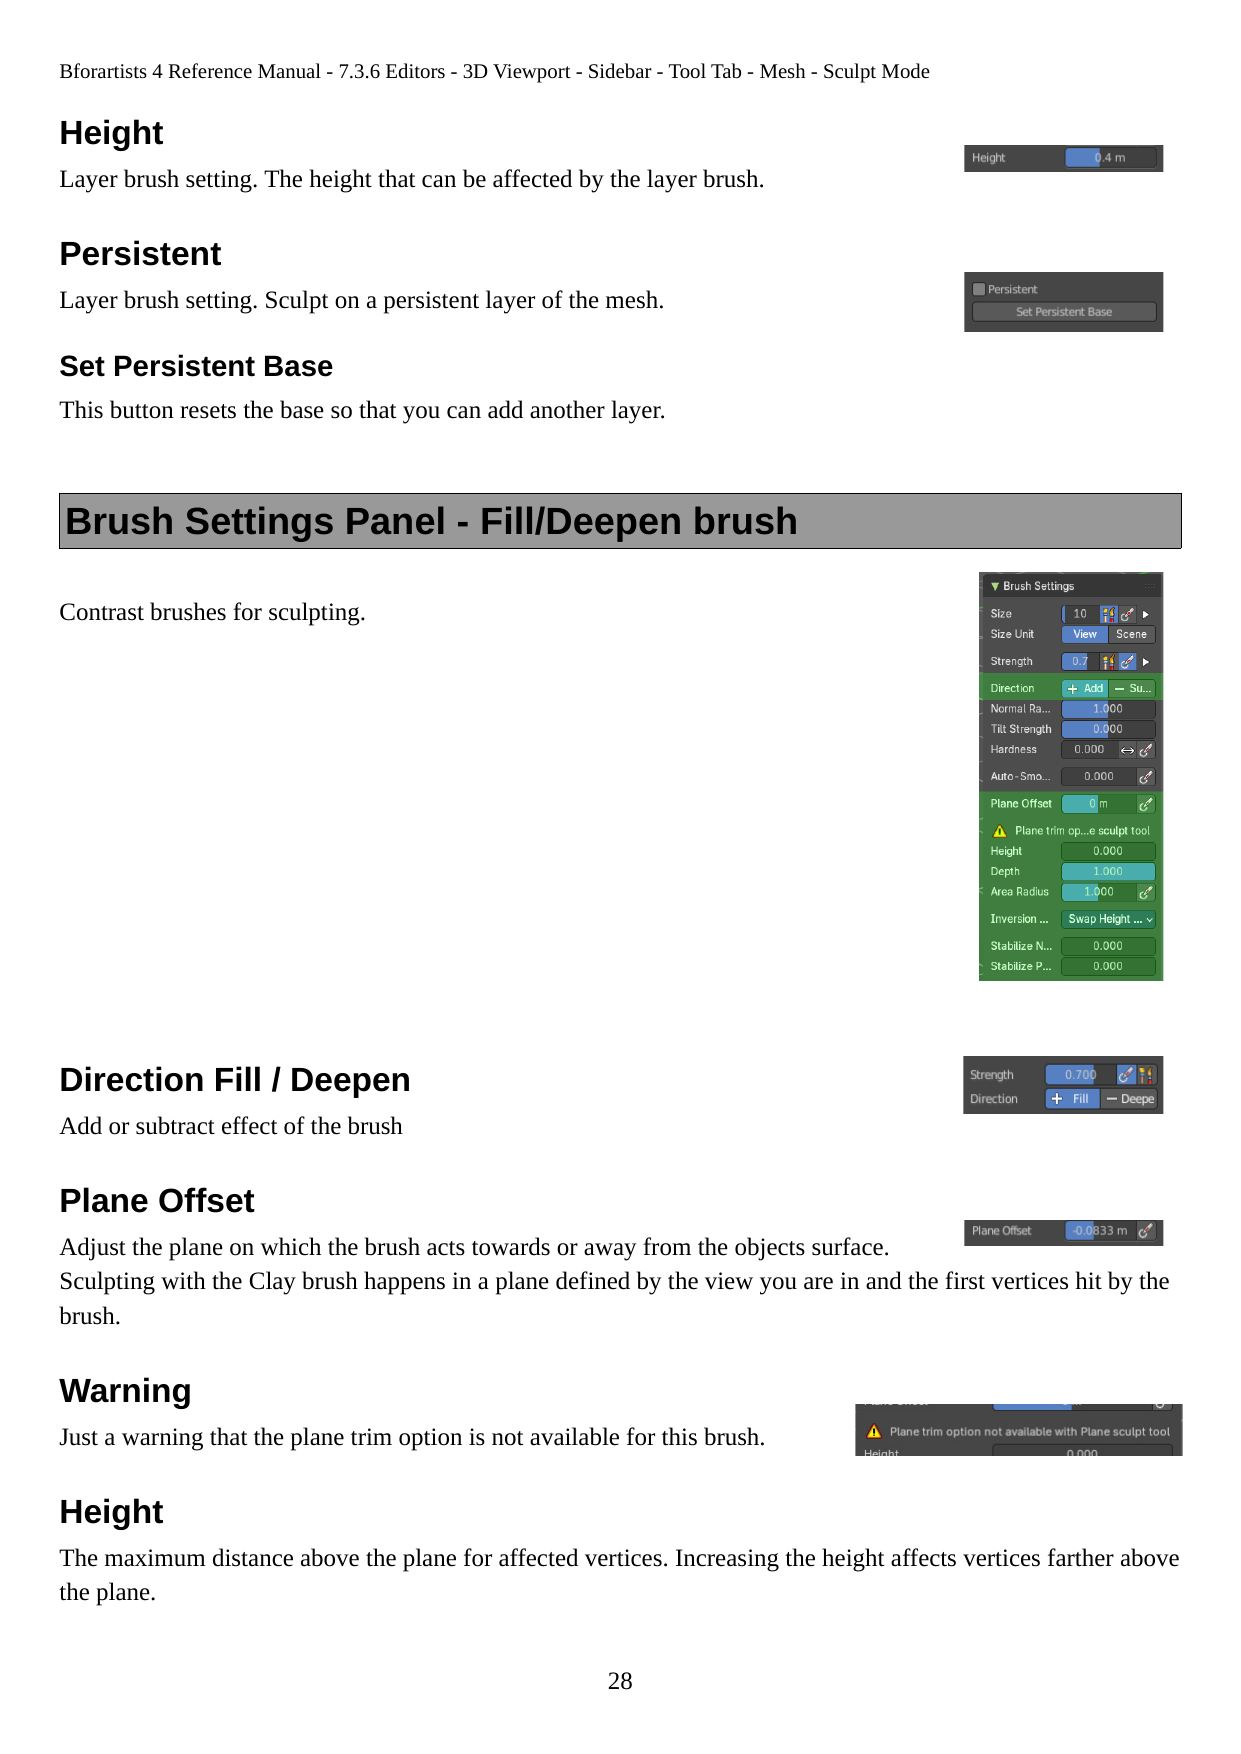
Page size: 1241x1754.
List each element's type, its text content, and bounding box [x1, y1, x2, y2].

subtitle [1164, 1059, 1181, 1098]
subtitle Direction Fill / Deepen [59, 1059, 963, 1098]
text Add or subtract effect of the brush [59, 1111, 1181, 1139]
subtitle Set Persistent Base [59, 348, 1181, 382]
text This button resets the base so that you can add another layer. [59, 395, 1181, 423]
table_header Brush Settings Panel - Fill/Deepen brush [60, 494, 1181, 548]
picture [855, 1404, 1183, 1456]
picture [964, 1220, 1164, 1246]
text Layer brush setting. Sculpt on a persistent layer of the mesh. [59, 285, 964, 313]
picture [964, 145, 1164, 172]
subtitle Height [59, 1492, 1181, 1530]
text Contrast brushes for sculpting. [59, 597, 979, 626]
text The maximum distance above the plane for affected vertices. Increasing the height affects vertices farther above the plane. [59, 1543, 1181, 1606]
subtitle Plane Offset [59, 1181, 1181, 1219]
picture [964, 272, 1164, 332]
picture [979, 572, 1164, 981]
text Layer brush setting. The height that can be affected by the layer brush. [59, 164, 1181, 192]
subtitle Warning [59, 1371, 1181, 1409]
subtitle Persistent [59, 234, 1181, 272]
subtitle Height [59, 113, 1181, 151]
text Just a warning that the plane trim option is not available for this brush. [59, 1422, 855, 1451]
text Adjust the plane on which the brush acts towards or away from the objects surface. Sculpting with the Clay brush happens in a plane defined by the view you are in and the first vertices hit by the brush. [59, 1232, 1181, 1329]
picture [963, 1056, 1164, 1114]
